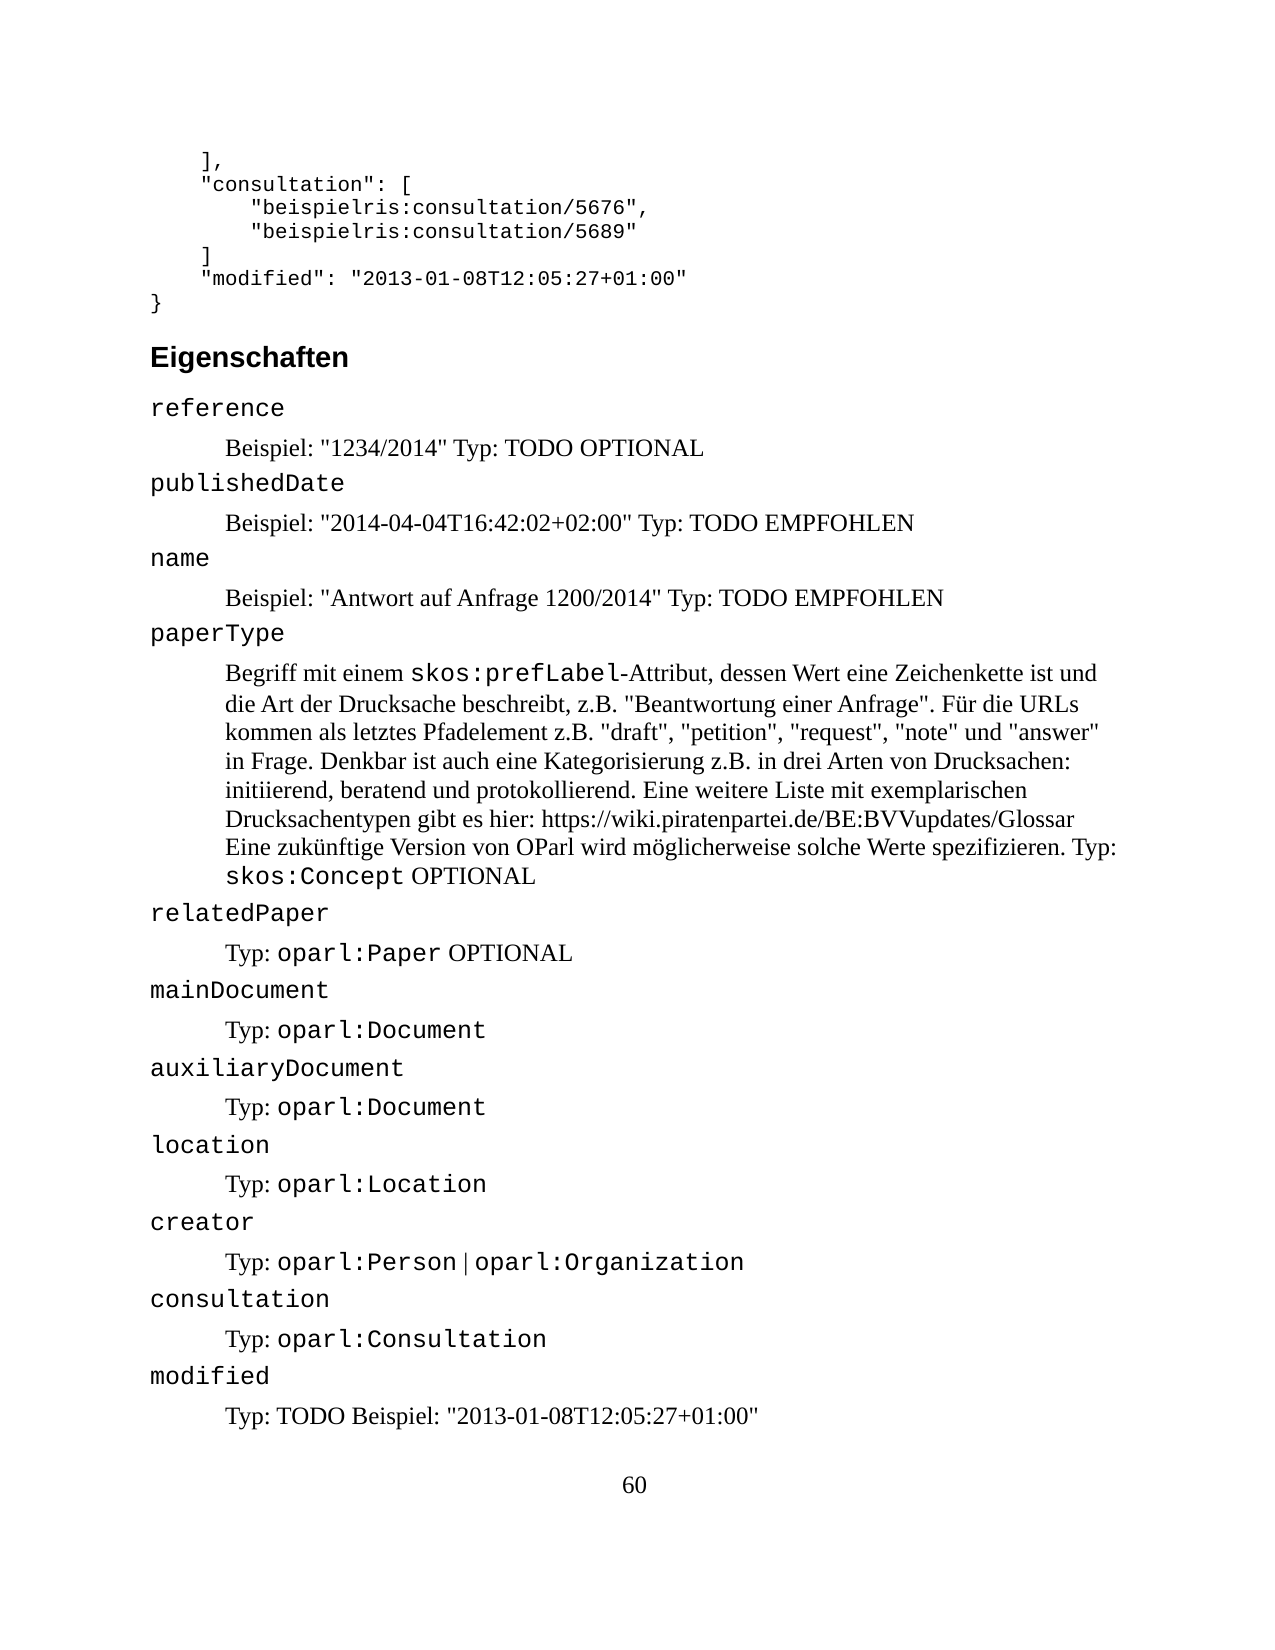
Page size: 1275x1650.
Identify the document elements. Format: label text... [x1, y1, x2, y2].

text "beispielris:consultation/5689" [150, 221, 1125, 244]
text mainDocument [150, 978, 1125, 1006]
text Typ: oparl:Location [225, 1169, 1125, 1200]
text modified [150, 1363, 1125, 1392]
text "beispielris:consultation/5676", [150, 197, 1125, 221]
text ], [150, 150, 1125, 174]
text creator [150, 1209, 1125, 1238]
text Typ: oparl:Document [225, 1015, 1125, 1046]
text Typ: oparl:Paper OPTIONAL [225, 938, 1125, 969]
text consultation [150, 1286, 1125, 1315]
text paperType [150, 621, 1125, 649]
text Typ: oparl:Document [225, 1092, 1125, 1123]
text "consultation": [ [150, 174, 1125, 197]
text } [150, 292, 1125, 316]
text relatedPaper [150, 901, 1125, 929]
text Beispiel: "1234/2014" Typ: TODO OPTIONAL [225, 433, 1125, 462]
subtitle Eigenschaften [150, 341, 1125, 374]
text reference [150, 396, 1125, 424]
text Beispiel: "Antwort auf Anfrage 1200/2014" Typ: TODO EMPFOHLEN [225, 583, 1125, 612]
text "modified": "2013-01-08T12:05:27+01:00" [150, 268, 1125, 292]
text publishedDate [150, 471, 1125, 499]
text location [150, 1132, 1125, 1161]
text Typ: TODO Beispiel: "2013-01-08T12:05:27+01:00" [225, 1401, 1125, 1429]
text Beispiel: "2014-04-04T16:42:02+02:00" Typ: TODO EMPFOHLEN [225, 508, 1125, 537]
text Typ: oparl:Person | oparl:Organization [225, 1247, 1125, 1277]
text auxiliaryDocument [150, 1055, 1125, 1083]
text Begriff mit einem skos:prefLabel-Attribut, dessen Wert eine Zeichenkette ist und die Art der Drucksache beschreibt, z.B. "Beantwortung einer Anfrage". Für die URLs kommen als letztes Pfadelement z.B. "draft", "petition", "request", "note" und "answer" in Frage. Denkbar ist auch eine Kategorisierung z.B. in drei Arten von Drucksachen: initiierend, beratend und protokollierend. Eine weitere Liste mit exemplarischen Drucksachentypen gibt es hier: https://wiki.piratenpartei.de/BE:BVVupdates/Glossar Eine zukünftige Version von OParl wird möglicherweise solche Werte spezifizieren. Typ: skos:Concept OPTIONAL [225, 658, 1125, 892]
text name [150, 546, 1125, 574]
text Typ: oparl:Consultation [225, 1324, 1125, 1354]
text ] [150, 244, 1125, 268]
